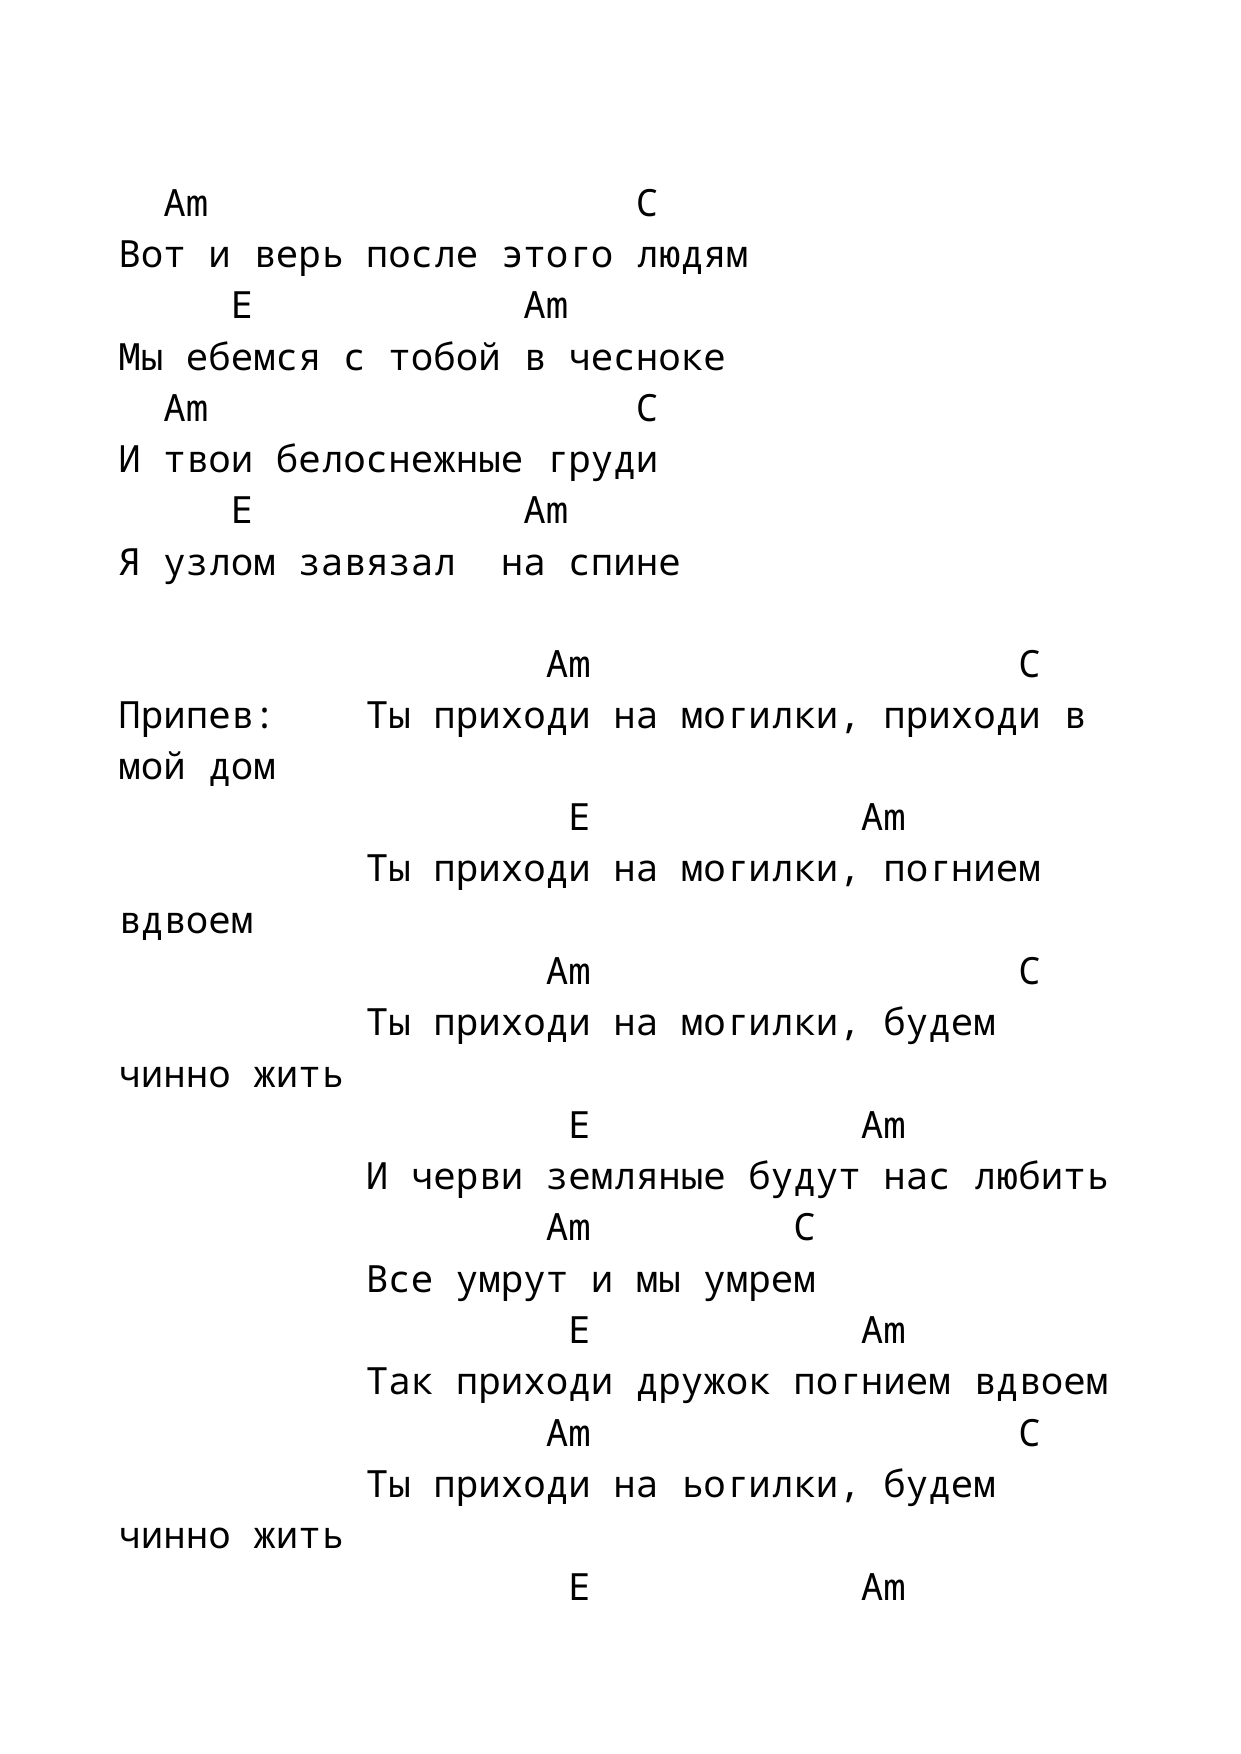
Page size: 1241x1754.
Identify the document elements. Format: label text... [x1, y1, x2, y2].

text Am C [118, 381, 1122, 432]
text E Am [118, 279, 1122, 330]
text E Am [118, 790, 1122, 842]
text Вот и верь после этого людям [118, 228, 1122, 279]
text И черви земляные будут нас любить [118, 1149, 1122, 1201]
text Все умрут и мы умрем [118, 1252, 1122, 1303]
text Am C [118, 1201, 1122, 1252]
text Я узлом завязал на спине [118, 535, 1122, 586]
text И твои белоснежные груди [118, 432, 1122, 483]
text Am C [118, 176, 1122, 228]
text E Am [118, 1303, 1122, 1355]
text Ты приходи на ьогилки, будем чинно жить [118, 1457, 1122, 1560]
text E Am [118, 1560, 1122, 1611]
text E Am [118, 483, 1122, 535]
text Мы ебемся с тобой в чесноке [118, 330, 1122, 381]
text Ты приходи на могилки, погнием вдвоем [118, 842, 1122, 944]
text Am C [118, 944, 1122, 996]
text Am C [118, 637, 1122, 688]
text Припев: Ты приходи на могилки, приходи в мой дом [118, 688, 1122, 790]
text E Am [118, 1098, 1122, 1149]
text Am C [118, 1406, 1122, 1457]
text Ты приходи на могилки, будем чинно жить [118, 996, 1122, 1098]
text Так приходи дружок погнием вдвоем [118, 1355, 1122, 1406]
